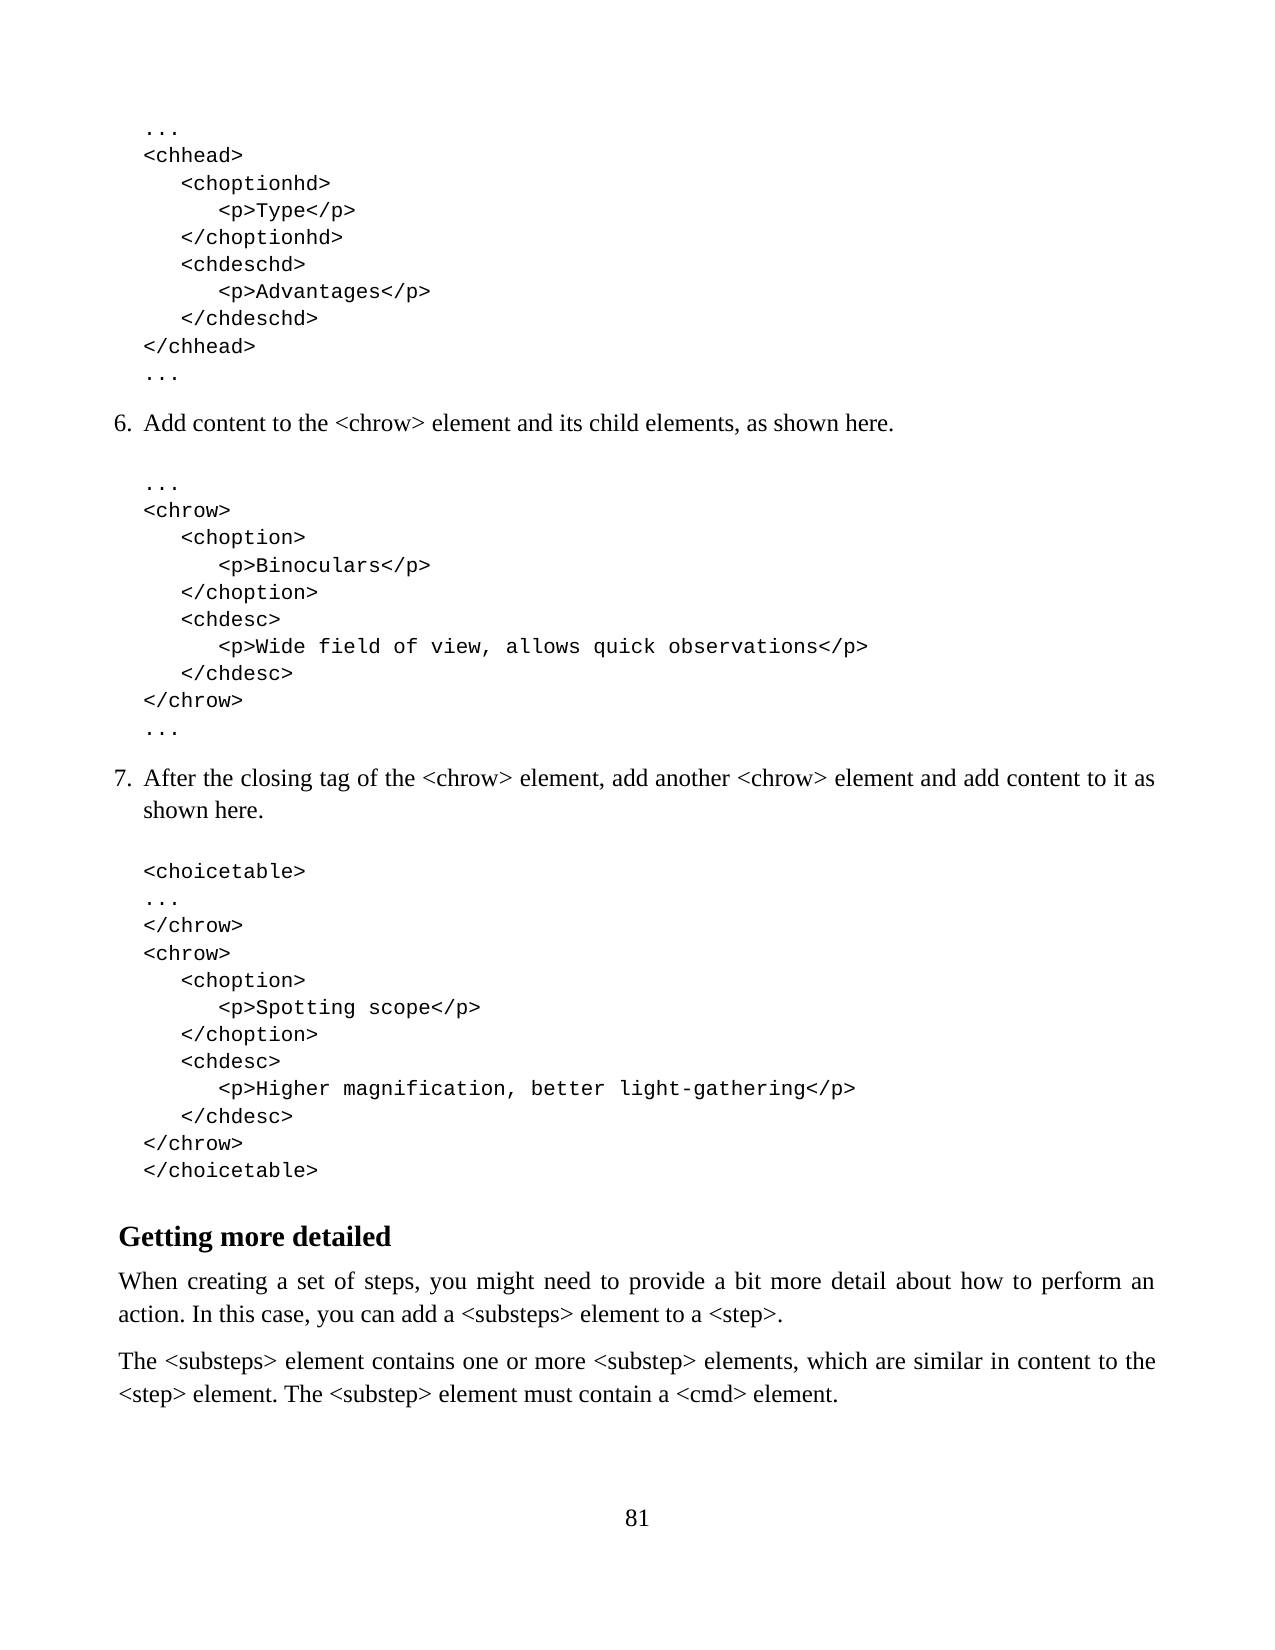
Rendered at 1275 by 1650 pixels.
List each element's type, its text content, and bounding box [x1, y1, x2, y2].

list After the closing tag of the <chrow> element, add another <chrow> element and add content to it as shown here. [118, 763, 1157, 824]
list ... <chhead> <choptionhd> <p>Type</p> </choptionhd> <chdeschd> <p>Advantages</p> </chdeschd> </chhead> ... [118, 118, 1157, 386]
subtitle Getting more detailed [118, 1219, 1157, 1253]
list ... <chrow> <choption> <p>Binoculars</p> </choption> <chdesc> <p>Wide field of view, allows quick observations</p> </chdesc> </chrow> ... [118, 473, 1157, 741]
text The <substeps> element contains one or more <substep> elements, which are similar in content to the <step> element. The <substep> element must contain a <cmd> element. [118, 1346, 1157, 1408]
list <choicetable> ... </chrow> <chrow> <choption> <p>Spotting scope</p> </choption> <chdesc> <p>Higher magnification, better light-gathering</p> </chdesc> </chrow> </choicetable> [118, 861, 1157, 1184]
text When creating a set of steps, you might need to provide a bit more detail about how to perform an action. In this case, you can add a <substeps> element to a <step>. [118, 1266, 1157, 1327]
list Add content to the <chrow> element and its child elements, as shown here. [118, 408, 1157, 436]
